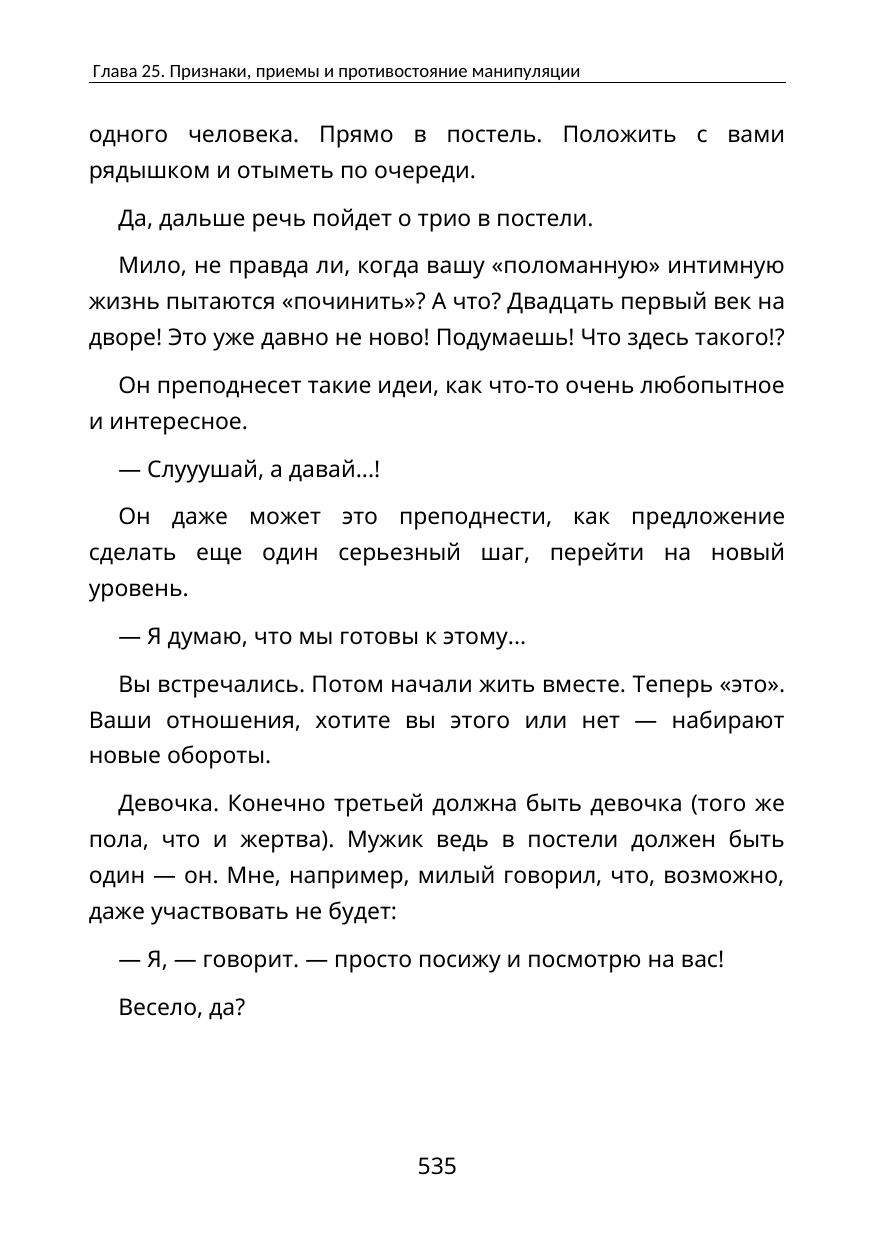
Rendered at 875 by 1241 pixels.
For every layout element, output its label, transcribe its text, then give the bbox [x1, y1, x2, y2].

text Весело, да? [88, 990, 786, 1022]
text Он даже может это преподнести, как предложение сделать еще один серьезный шаг, перейти на новый уровень. [88, 500, 786, 603]
text Он преподнесет такие идеи, как что-то очень любопытное и интересное. [88, 369, 786, 436]
text Вы встречались. Потом начали жить вместе. Теперь «это». Ваши отношения, хотите вы этого или нет — набирают новые обороты. [88, 668, 786, 771]
text — Я, — говорит. — просто посижу и посмотрю на вас! [88, 943, 786, 974]
text Да, дальше речь пойдет о трио в постели. [88, 202, 786, 233]
text — Слууушай, а давай...! [88, 453, 786, 484]
text одного человека. Прямо в постель. Положить с вами рядышком и отыметь по очереди. [88, 118, 786, 185]
text Девочка. Конечно третьей должна быть девочка (того же пола, что и жертва). Мужик ведь в постели должен быть один — он. Мне, например, милый говорил, что, возможно, даже участвовать не будет: [88, 787, 786, 926]
text Мило, не правда ли, когда вашу «поломанную» интимную жизнь пытаются «починить»? А что? Двадцать первый век на дворе! Это уже давно не ново! Подумаешь! Что здесь такого!? [88, 249, 786, 352]
text — Я думаю, что мы готовы к этому... [88, 620, 786, 651]
